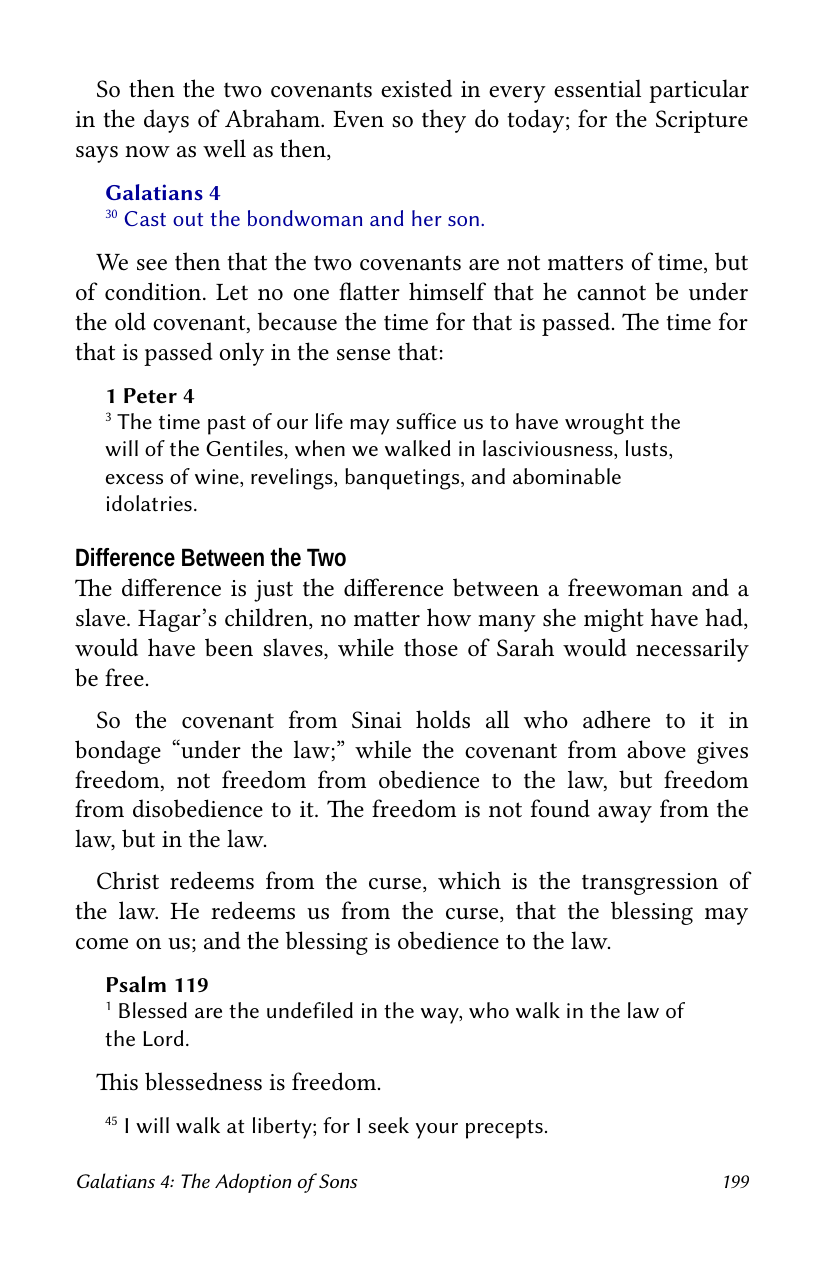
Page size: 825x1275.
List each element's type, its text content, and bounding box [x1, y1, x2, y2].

text 1 Blessed are the undefiled in the way, who walk in the law of the Lord. [105, 998, 720, 1052]
text 45 I will walk at liberty; for I seek your precepts. [105, 1113, 720, 1139]
text Christ redeems from the curse, which is the transgression of the law. He redeems us from the curse, that the blessing may come on us; and the blessing is obedience to the law. [75, 867, 750, 956]
text 30 Cast out the bondwoman and her son. [105, 206, 720, 232]
text 3 The time past of our life may suffice us to have wrought the will of the Gentiles, when we walked in lasciviousness, lusts, excess of wine, revelings, banquetings, and abominable idolatries. [105, 409, 720, 517]
text Galatians 4 [105, 180, 750, 206]
text This blessedness is freedom. [75, 1068, 750, 1097]
subtitle Difference Between the Two [75, 542, 750, 571]
text 1 Peter 4 [105, 383, 750, 409]
text We see then that the two covenants are not matters of time, but of condition. Let no one flatter himself that he cannot be under the old covenant, because the time for that is passed. The time for that is passed only in the sense that: [75, 248, 750, 366]
text So then the two covenants existed in every essential particular in the days of Abraham. Even so they do today; for the Scripture says now as well as then, [75, 75, 750, 163]
text The difference is just the difference between a freewoman and a slave. Hagar’s children, no matter how many she might have had, would have been slaves, while those of Sarah would necessarily be free. [75, 574, 750, 692]
text Psalm 119 [105, 972, 750, 998]
text So the covenant from Sinai holds all who adhere to it in bondage “under the law;” while the covenant from above gives freedom, not freedom from obedience to the law, but freedom from disobedience to it. The freedom is not found away from the law, but in the law. [75, 706, 750, 854]
